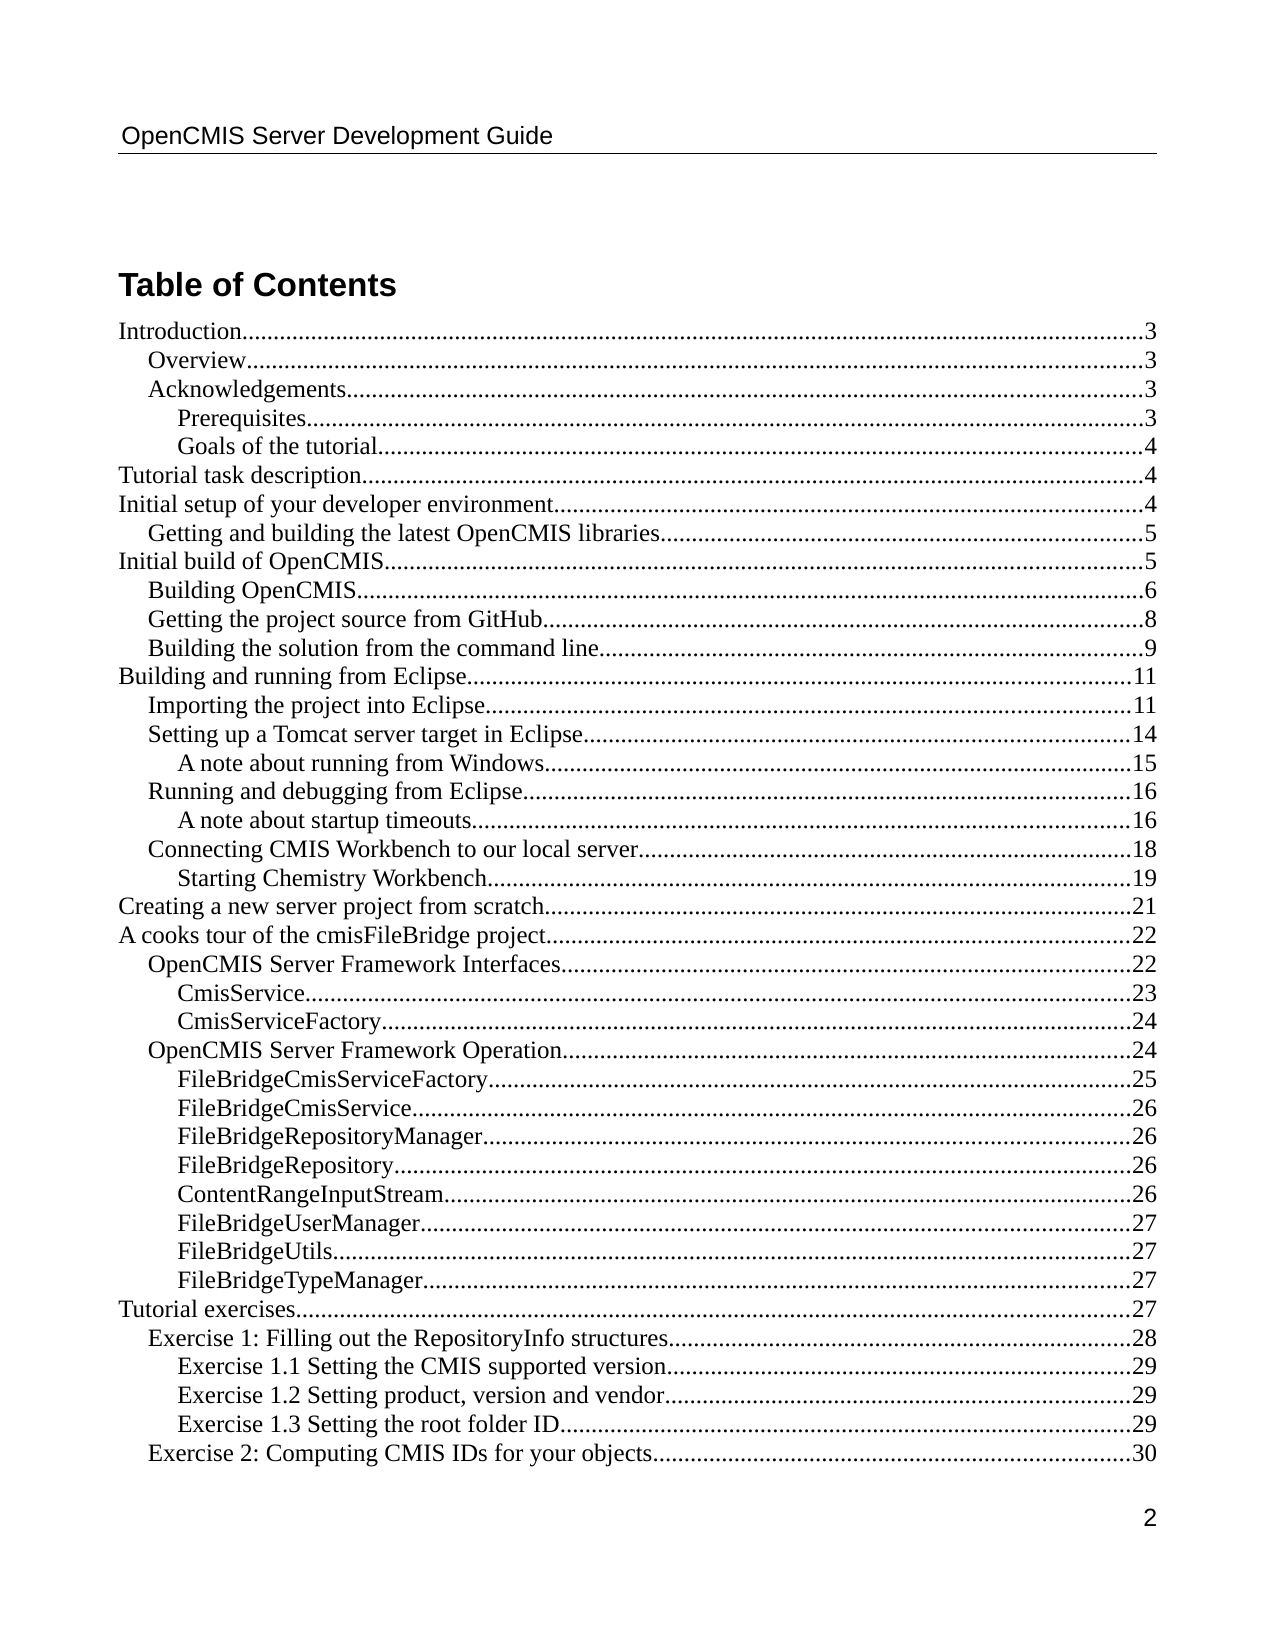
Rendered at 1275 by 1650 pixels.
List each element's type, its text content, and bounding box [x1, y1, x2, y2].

text Initial setup of your developer environment 4 [118, 489, 1157, 518]
text Creating a new server project from scratch 21 [118, 891, 1157, 920]
text Building and running from Eclipse 11 [118, 661, 1157, 690]
text FileBridgeRepositoryManager 26 [177, 1121, 1157, 1150]
text Getting the project source from GitHub 8 [148, 604, 1157, 633]
text Exercise 1.3 Setting the root folder ID 29 [177, 1409, 1157, 1438]
text Overview 3 [148, 345, 1157, 374]
text A note about running from Windows 15 [177, 748, 1157, 776]
text Introduction 3 [118, 316, 1157, 345]
text Acknowledgements 3 [148, 374, 1157, 403]
text FileBridgeRepository 26 [177, 1150, 1157, 1179]
text FileBridgeCmisService 26 [177, 1093, 1157, 1121]
text FileBridgeUtils 27 [177, 1236, 1157, 1265]
text FileBridgeCmisServiceFactory 25 [177, 1064, 1157, 1093]
text Setting up a Tomcat server target in Eclipse 14 [148, 719, 1157, 748]
text OpenCMIS Server Framework Operation 24 [148, 1035, 1157, 1064]
text Prerequisites 3 [177, 403, 1157, 431]
text Exercise 1.2 Setting product, version and vendor 29 [177, 1380, 1157, 1409]
text CmisServiceFactory 24 [177, 1006, 1157, 1035]
subtitle Table of Contents [118, 266, 1157, 304]
text A cooks tour of the cmisFileBridge project 22 [118, 920, 1157, 949]
text OpenCMIS Server Framework Interfaces 22 [148, 949, 1157, 978]
text Exercise 2: Computing CMIS IDs for your objects 30 [148, 1438, 1157, 1466]
text Tutorial exercises 27 [118, 1294, 1157, 1323]
text FileBridgeUserManager 27 [177, 1208, 1157, 1236]
text Importing the project into Eclipse 11 [148, 690, 1157, 719]
text Getting and building the latest OpenCMIS libraries 5 [148, 518, 1157, 546]
text Tutorial task description 4 [118, 460, 1157, 489]
text Starting Chemistry Workbench 19 [177, 863, 1157, 891]
text A note about startup timeouts 16 [177, 805, 1157, 834]
text ContentRangeInputStream 26 [177, 1179, 1157, 1208]
text FileBridgeTypeManager 27 [177, 1265, 1157, 1294]
text Exercise 1: Filling out the RepositoryInfo structures 28 [148, 1323, 1157, 1351]
text Connecting CMIS Workbench to our local server 18 [148, 834, 1157, 863]
text Running and debugging from Eclipse 16 [148, 776, 1157, 805]
text Exercise 1.1 Setting the CMIS supported version 29 [177, 1351, 1157, 1380]
text Initial build of OpenCMIS 5 [118, 546, 1157, 575]
text CmisService 23 [177, 978, 1157, 1006]
text Goals of the tutorial 4 [177, 431, 1157, 460]
text Building the solution from the command line 9 [148, 633, 1157, 661]
text Building OpenCMIS 6 [148, 575, 1157, 604]
